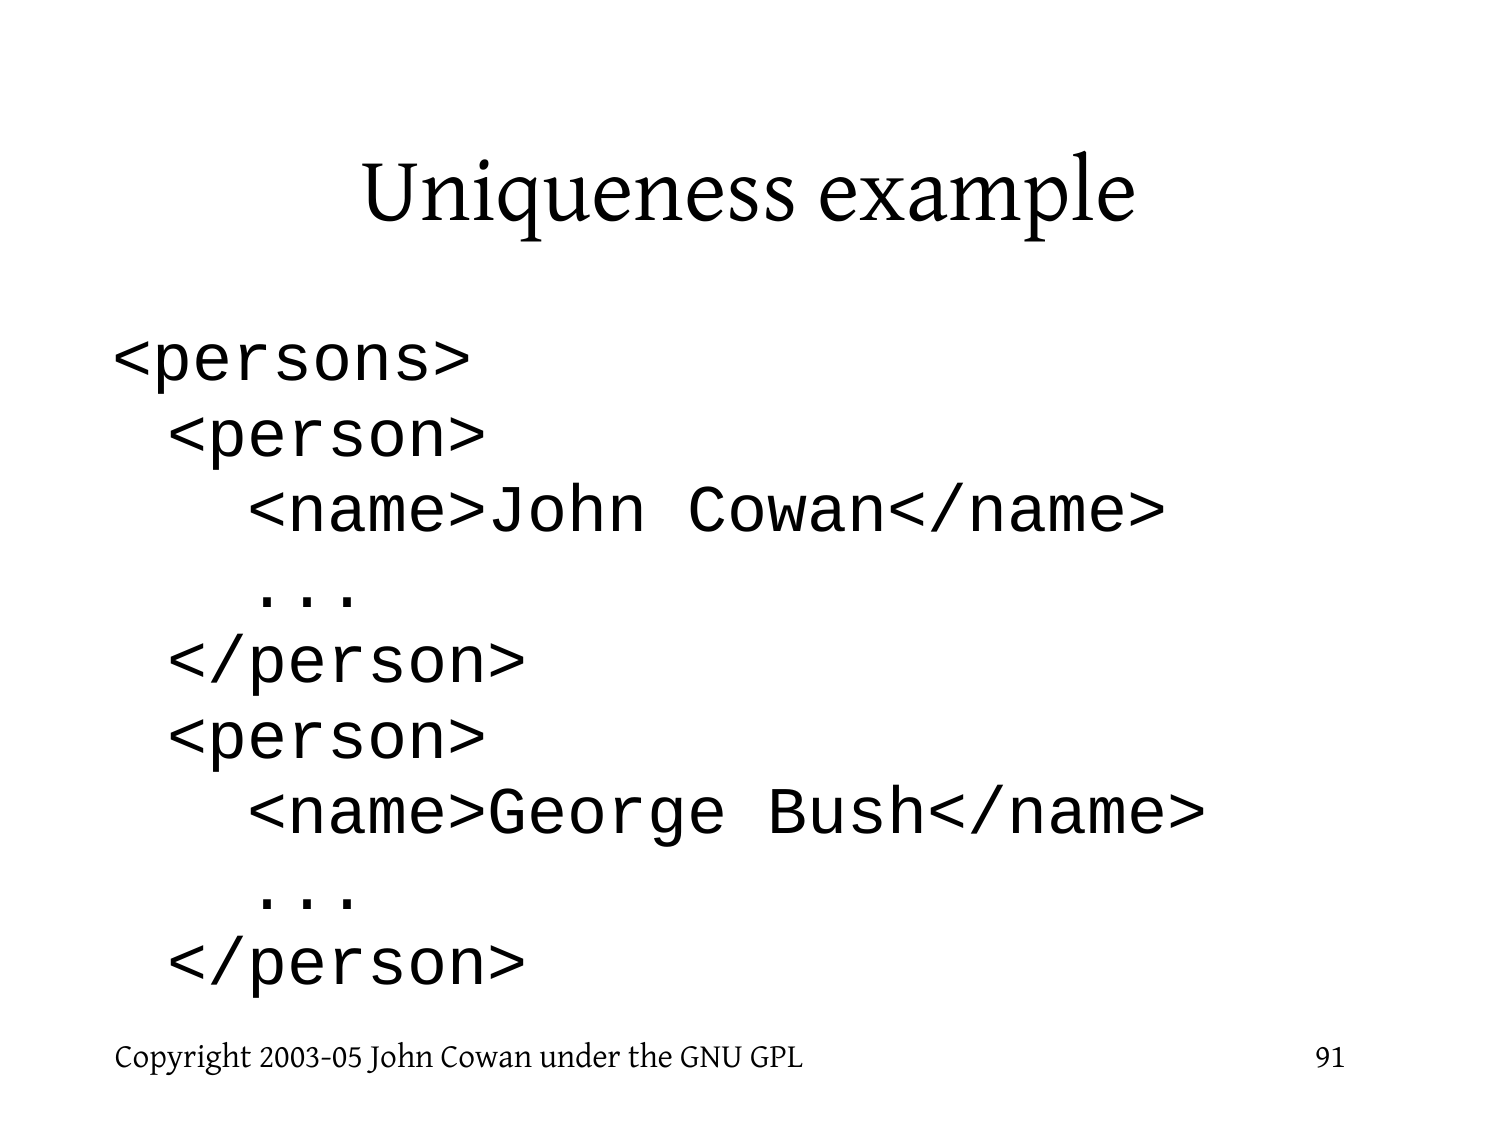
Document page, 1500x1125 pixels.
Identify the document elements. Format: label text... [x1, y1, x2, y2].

title Uniqueness example [112, 62, 1387, 324]
list <persons> <person> <name>John Cowan</name> ... </person> <person> <name>George Bush</name> ... </person> [112, 324, 1387, 1005]
